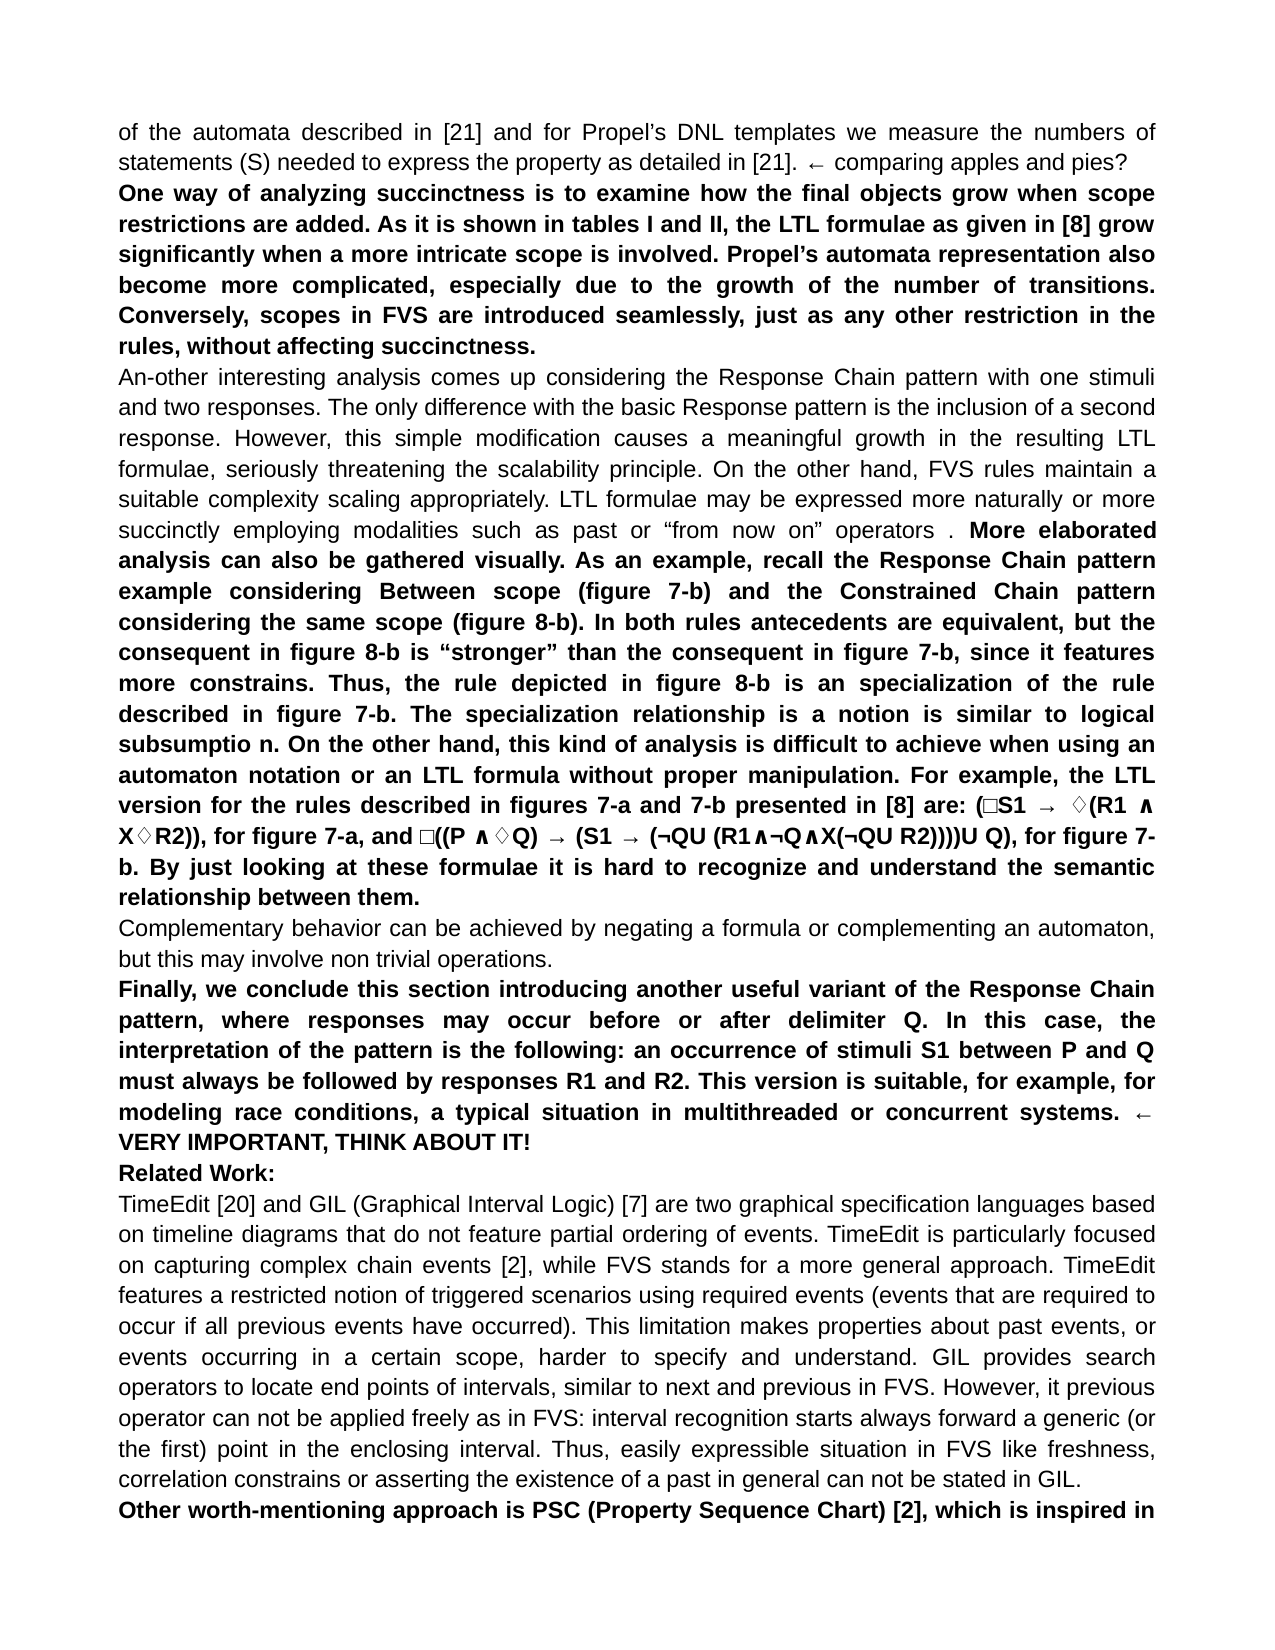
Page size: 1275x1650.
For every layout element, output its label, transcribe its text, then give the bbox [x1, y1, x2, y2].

text Complementary behavior can be achieved by negating a formula or complementing an automaton, but this may involve non trivial operations. [118, 914, 1157, 972]
text One way of analyzing succinctness is to examine how the final objects grow when scope restrictions are added. As it is shown in tables I and II, the LTL formulae as given in [8] grow significantly when a more intricate scope is involved. Propel’s automata representation also become more complicated, especially due to the growth of the number of transitions. Conversely, scopes in FVS are introduced seamlessly, just as any other restriction in the rules, without affecting succinctness. [118, 179, 1157, 359]
text Finally, we conclude this section introducing another useful variant of the Response Chain pattern, where responses may occur before or after delimiter Q. In this case, the interpretation of the pattern is the following: an occurrence of stimuli S1 between P and Q must always be followed by responses R1 and R2. This version is suitable, for example, for modeling race conditions, a typical situation in multithreaded or concurrent systems. ← VERY IMPORTANT, THINK ABOUT IT! [118, 976, 1157, 1156]
text An-other interesting analysis comes up considering the Response Chain pattern with one stimuli and two responses. The only difference with the basic Response pattern is the inclusion of a second response. However, this simple modification causes a meaningful growth in the resulting LTL formulae, seriously threatening the scalability principle. On the other hand, FVS rules maintain a suitable complexity scaling appropriately. LTL formulae may be expressed more naturally or more succinctly employing modalities such as past or “from now on” operators . More elaborated analysis can also be gathered visually. As an example, recall the Response Chain pattern example considering Between scope (figure 7-b) and the Constrained Chain pattern considering the same scope (figure 8-b). In both rules antecedents are equivalent, but the consequent in figure 8-b is “stronger” than the consequent in figure 7-b, since it features more constrains. Thus, the rule depicted in figure 8-b is an specialization of the rule described in figure 7-b. The specialization relationship is a notion is similar to logical subsumptio n. On the other hand, this kind of analysis is difficult to achieve when using an automaton notation or an LTL formula without proper manipulation. For example, the LTL version for the rules described in figures 7-a and 7-b presented in [8] are: (□S1 → ♢(R1 ∧ X♢R2)), for figure 7-a, and □((P ∧♢Q) → (S1 → (¬QU (R1∧¬Q∧X(¬QU R2))))U Q), for figure 7-b. By just looking at these formulae it is hard to recognize and understand the semantic relationship between them. [118, 363, 1157, 911]
text Other worth-mentioning approach is PSC (Property Sequence Chart) [2], which is inspired in [118, 1496, 1157, 1523]
text of the automata described in [21] and for Propel’s DNL templates we measure the numbers of statements (S) needed to express the property as detailed in [21]. ← comparing apples and pies? [118, 118, 1157, 176]
text Related Work: [118, 1159, 1157, 1186]
text TimeEdit [20] and GIL (Graphical Interval Logic) [7] are two graphical specification languages based on timeline diagrams that do not feature partial ordering of events. TimeEdit is particularly focused on capturing complex chain events [2], while FVS stands for a more general approach. TimeEdit features a restricted notion of triggered scenarios using required events (events that are required to occur if all previous events have occurred). This limitation makes properties about past events, or events occurring in a certain scope, harder to specify and understand. GIL provides search operators to locate end points of intervals, similar to next and previous in FVS. However, it previous operator can not be applied freely as in FVS: interval recognition starts always forward a generic (or the first) point in the enclosing interval. Thus, easily expressible situation in FVS like freshness, correlation constrains or asserting the existence of a past in general can not be stated in GIL. [118, 1190, 1157, 1492]
